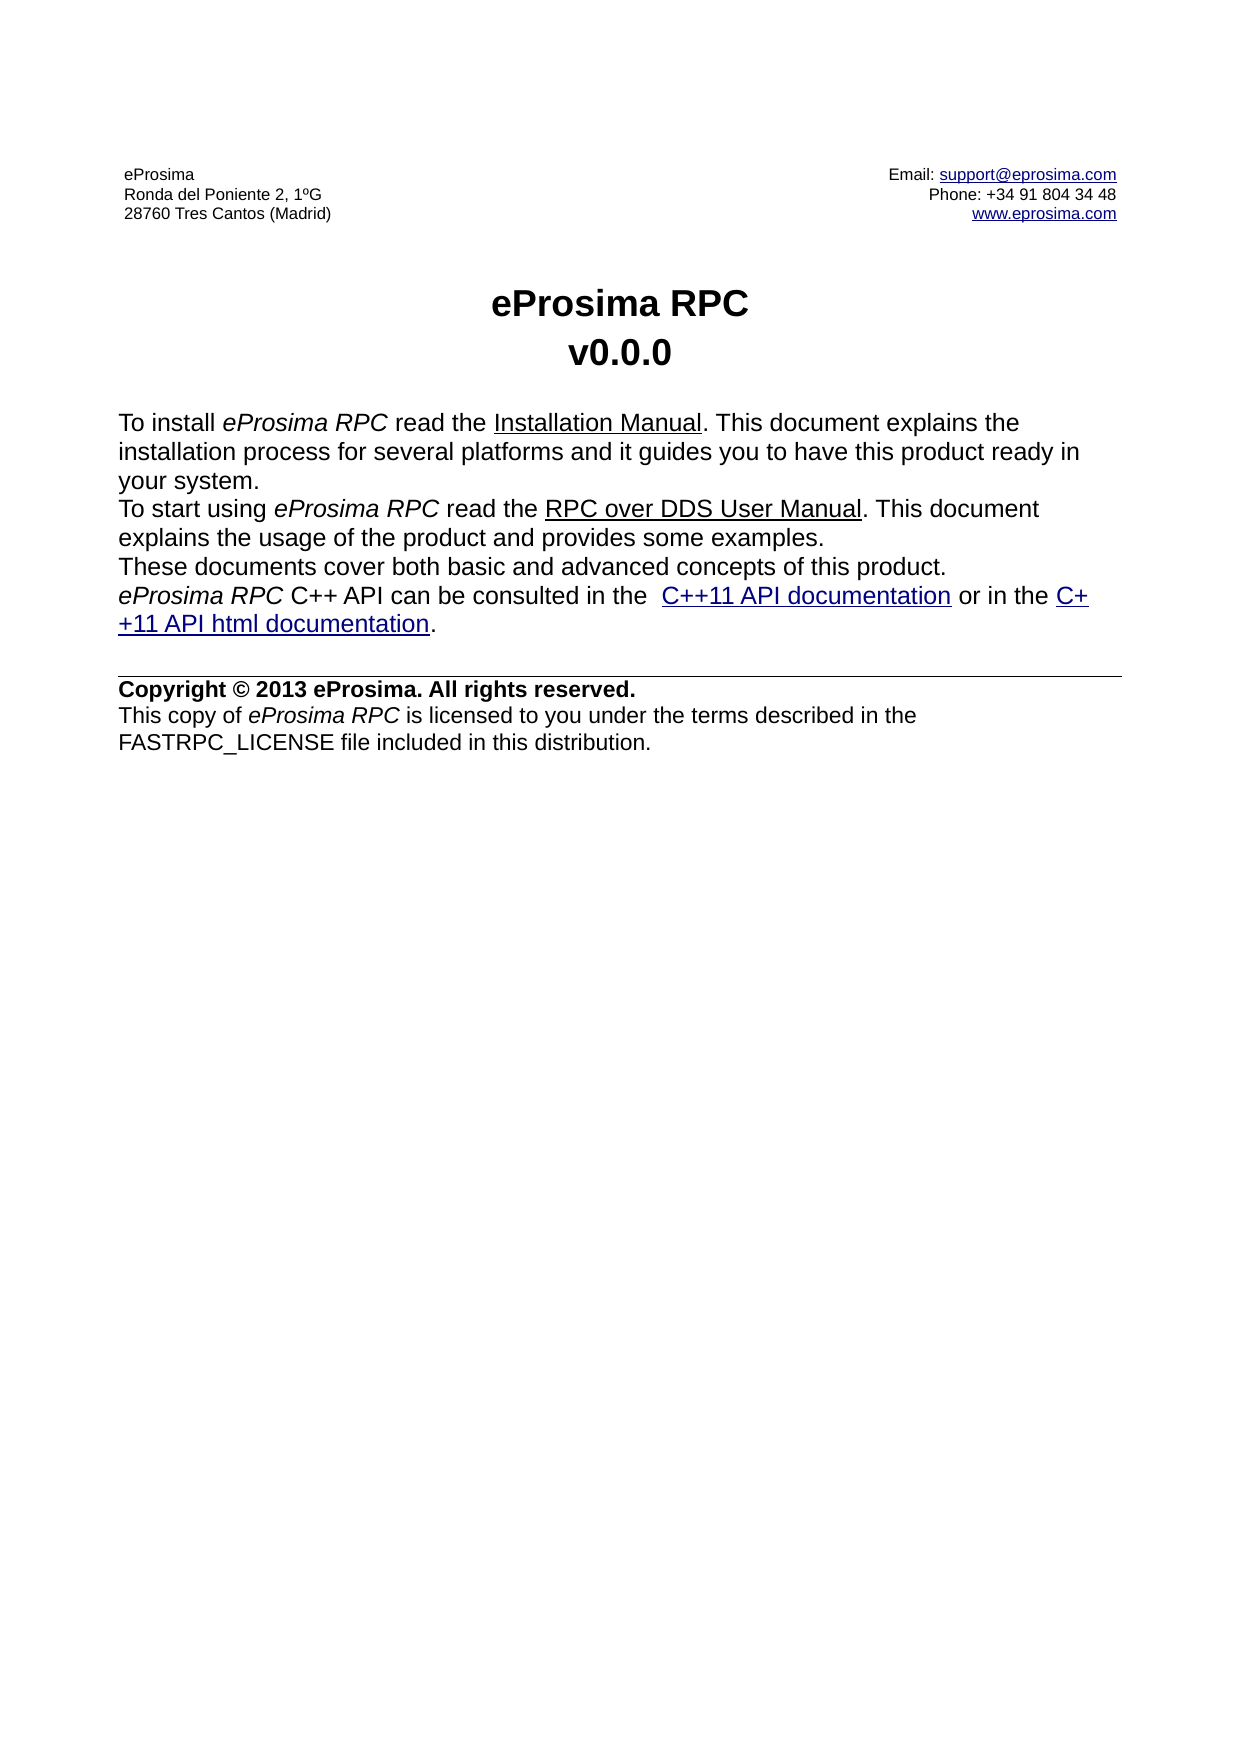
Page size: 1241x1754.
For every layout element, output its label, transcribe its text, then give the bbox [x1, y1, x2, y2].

text This copy of eProsima RPC is licensed to you under the terms described in the FASTRPC_LICENSE file included in this distribution. [118, 702, 1122, 755]
text To start using eProsima RPC read the RPC over DDS User Manual. This document explains the usage of the product and provides some examples. [118, 494, 1122, 552]
text To install eProsima RPC read the Installation Manual. This document explains the installation process for several platforms and it guides you to have this product ready in your system. [118, 408, 1122, 494]
text Copyright © 2013 eProsima. All rights reserved. [118, 677, 1122, 702]
table_header Email: support@eprosima.com Phone: +34 91 804 34 48 www.eprosima.com [788, 159, 1122, 379]
text These documents cover both basic and advanced concepts of this product. [118, 552, 1122, 581]
table_header eProsima RPC v0.0.0 [453, 159, 787, 379]
text eProsima RPC C++ API can be consulted in the C++11 API documentation or in the C++11 API html documentation. [118, 581, 1122, 638]
table_header eProsima Ronda del Poniente 2, 1ºG 28760 Tres Cantos (Madrid) [118, 159, 453, 379]
